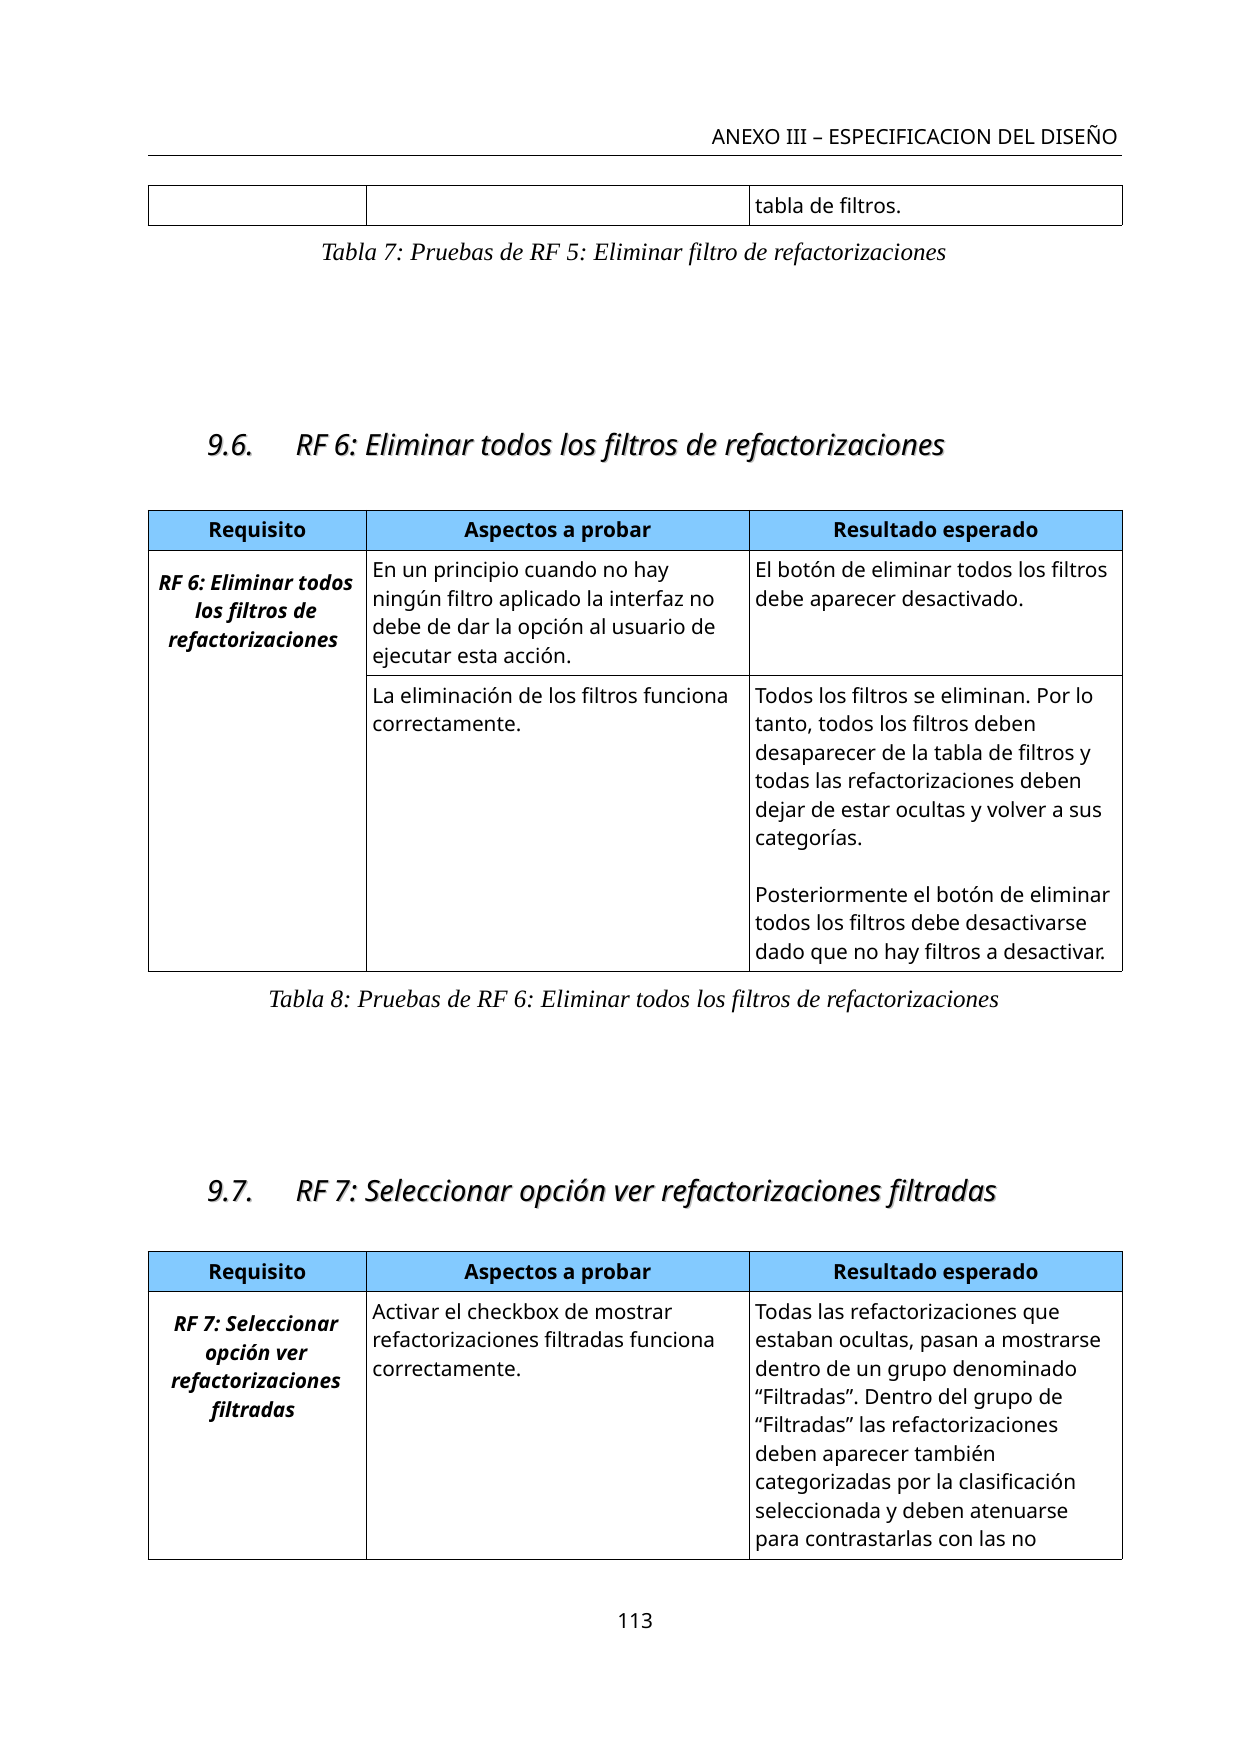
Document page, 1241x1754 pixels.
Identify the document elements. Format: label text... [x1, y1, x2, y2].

table_cell [149, 186, 366, 225]
table_cell El botón de eliminar todos los filtros debe aparecer desactivado. [750, 551, 1122, 675]
table_header Aspectos a probar [367, 511, 749, 550]
table_cell Todos los filtros se eliminan. Por lo tanto, todos los filtros deben desaparecer de la tabla de filtros y todas las refactorizaciones deben dejar de estar ocultas y volver a sus categorías. Posteriormente el botón de eliminar todos los filtros debe desactivarse dado que no hay filtros a desactivar. [750, 676, 1122, 971]
table_cell En un principio cuando no hay ningún filtro aplicado la interfaz no debe de dar la opción al usuario de ejecutar esta acción. [367, 551, 749, 675]
table_header Aspectos a probar [367, 1252, 749, 1291]
table_cell Todas las refactorizaciones que estaban ocultas, pasan a mostrarse dentro de un grupo denominado “Filtradas”. Dentro del grupo de “Filtradas” las refactorizaciones deben aparecer también categorizadas por la clasificación seleccionada y deben atenuarse para contrastarlas con las no [750, 1292, 1122, 1558]
table_cell Activar el checkbox de mostrar refactorizaciones filtradas funciona correctamente. [367, 1292, 749, 1558]
text Tabla 8: Pruebas de RF 6: Eliminar todos los filtros de refactorizaciones [148, 984, 1122, 1012]
table_header Resultado esperado [750, 511, 1122, 550]
table_header Requisito [149, 511, 366, 550]
table_cell [367, 186, 749, 225]
table_header Requisito [149, 1252, 366, 1291]
table_cell RF 7: Seleccionar opción ver refactorizaciones filtradas [149, 1292, 366, 1558]
text Tabla 7: Pruebas de RF 5: Eliminar filtro de refactorizaciones [148, 237, 1122, 266]
table_cell tabla de filtros. [750, 186, 1122, 225]
table_cell RF 6: Eliminar todos los filtros de refactorizaciones [149, 551, 366, 971]
table_header Resultado esperado [750, 1252, 1122, 1291]
subtitle RF 6: Eliminar todos los filtros de refactorizaciones [207, 424, 1122, 464]
subtitle RF 7: Seleccionar opción ver refactorizaciones filtradas [207, 1170, 1122, 1210]
table_cell La eliminación de los filtros funciona correctamente. [367, 676, 749, 971]
